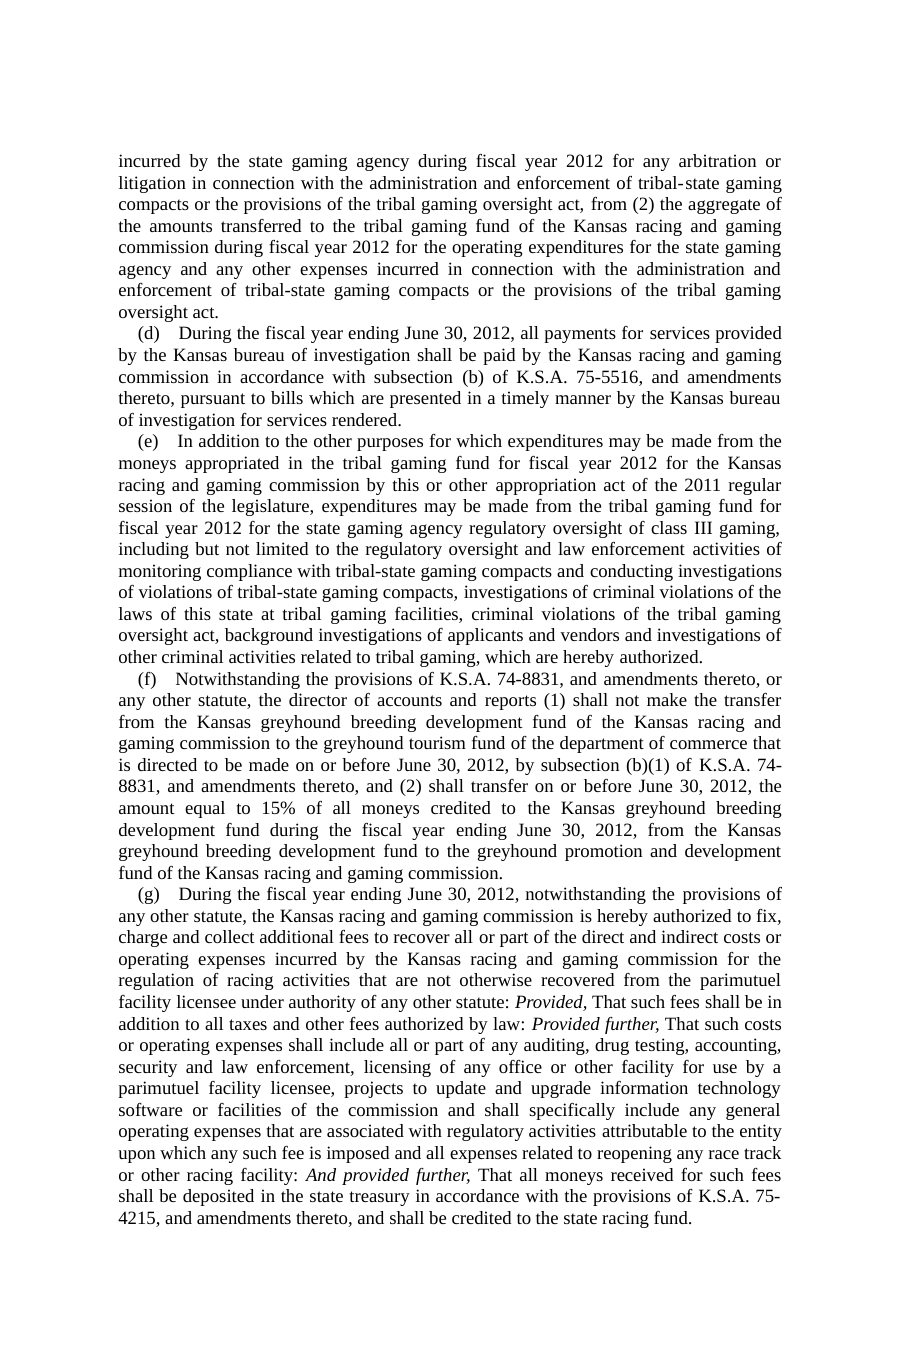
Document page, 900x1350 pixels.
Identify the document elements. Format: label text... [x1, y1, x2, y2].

text (f) Notwithstanding the provisions of K.S.A. 74-8831, and amendments thereto, or any other statute, the director of accounts and reports (1) shall not make the transfer from the Kansas greyhound breeding development fund of the Kansas racing and gaming commission to the greyhound tourism fund of the department of commerce that is directed to be made on or before June 30, 2012, by subsection (b)(1) of K.S.A. 74-8831, and amendments thereto, and (2) shall transfer on or before June 30, 2012, the amount equal to 15% of all moneys credited to the Kansas greyhound breeding development fund during the fiscal year ending June 30, 2012, from the Kansas greyhound breeding development fund to the greyhound promotion and development fund of the Kansas racing and gaming commission. [118, 667, 782, 883]
text (d) During the fiscal year ending June 30, 2012, all payments for services provided by the Kansas bureau of investigation shall be paid by the Kansas racing and gaming commission in accordance with subsection (b) of K.S.A. 75-5516, and amendments thereto, pursuant to bills which are presented in a timely manner by the Kansas bureau of investigation for services rendered. [118, 322, 782, 430]
text (e) In addition to the other purposes for which expenditures may be made from the moneys appropriated in the tribal gaming fund for fiscal year 2012 for the Kansas racing and gaming commission by this or other appropriation act of the 2011 regular session of the legislature, expenditures may be made from the tribal gaming fund for fiscal year 2012 for the state gaming agency regulatory oversight of class III gaming, including but not limited to the regulatory oversight and law enforcement activities of monitoring compliance with tribal-state gaming compacts and conducting investigations of violations of tribal-state gaming compacts, investigations of criminal violations of the laws of this state at tribal gaming facilities, criminal violations of the tribal gaming oversight act, background investigations of applicants and vendors and investigations of other criminal activities related to tribal gaming, which are hereby authorized. [118, 430, 782, 667]
text incurred by the state gaming agency during fiscal year 2012 for any arbitration or litigation in connection with the administration and enforcement of tribal-state gaming compacts or the provisions of the tribal gaming oversight act, from (2) the aggregate of the amounts transferred to the tribal gaming fund of the Kansas racing and gaming commission during fiscal year 2012 for the operating expenditures for the state gaming agency and any other expenses incurred in connection with the administration and enforcement of tribal-state gaming compacts or the provisions of the tribal gaming oversight act. [118, 150, 782, 322]
text (g) During the fiscal year ending June 30, 2012, notwithstanding the provisions of any other statute, the Kansas racing and gaming commission is hereby authorized to fix, charge and collect additional fees to recover all or part of the direct and indirect costs or operating expenses incurred by the Kansas racing and gaming commission for the regulation of racing activities that are not otherwise recovered from the parimutuel facility licensee under authority of any other statute: Provided, That such fees shall be in addition to all taxes and other fees authorized by law: Provided further, That such costs or operating expenses shall include all or part of any auditing, drug testing, accounting, security and law enforcement, licensing of any office or other facility for use by a parimutuel facility licensee, projects to update and upgrade information technology software or facilities of the commission and shall specifically include any general operating expenses that are associated with regulatory activities attributable to the entity upon which any such fee is imposed and all expenses related to reopening any race track or other racing facility: And provided further, That all moneys received for such fees shall be deposited in the state treasury in accordance with the provisions of K.S.A. 75-4215, and amendments thereto, and shall be credited to the state racing fund. [118, 883, 782, 1228]
